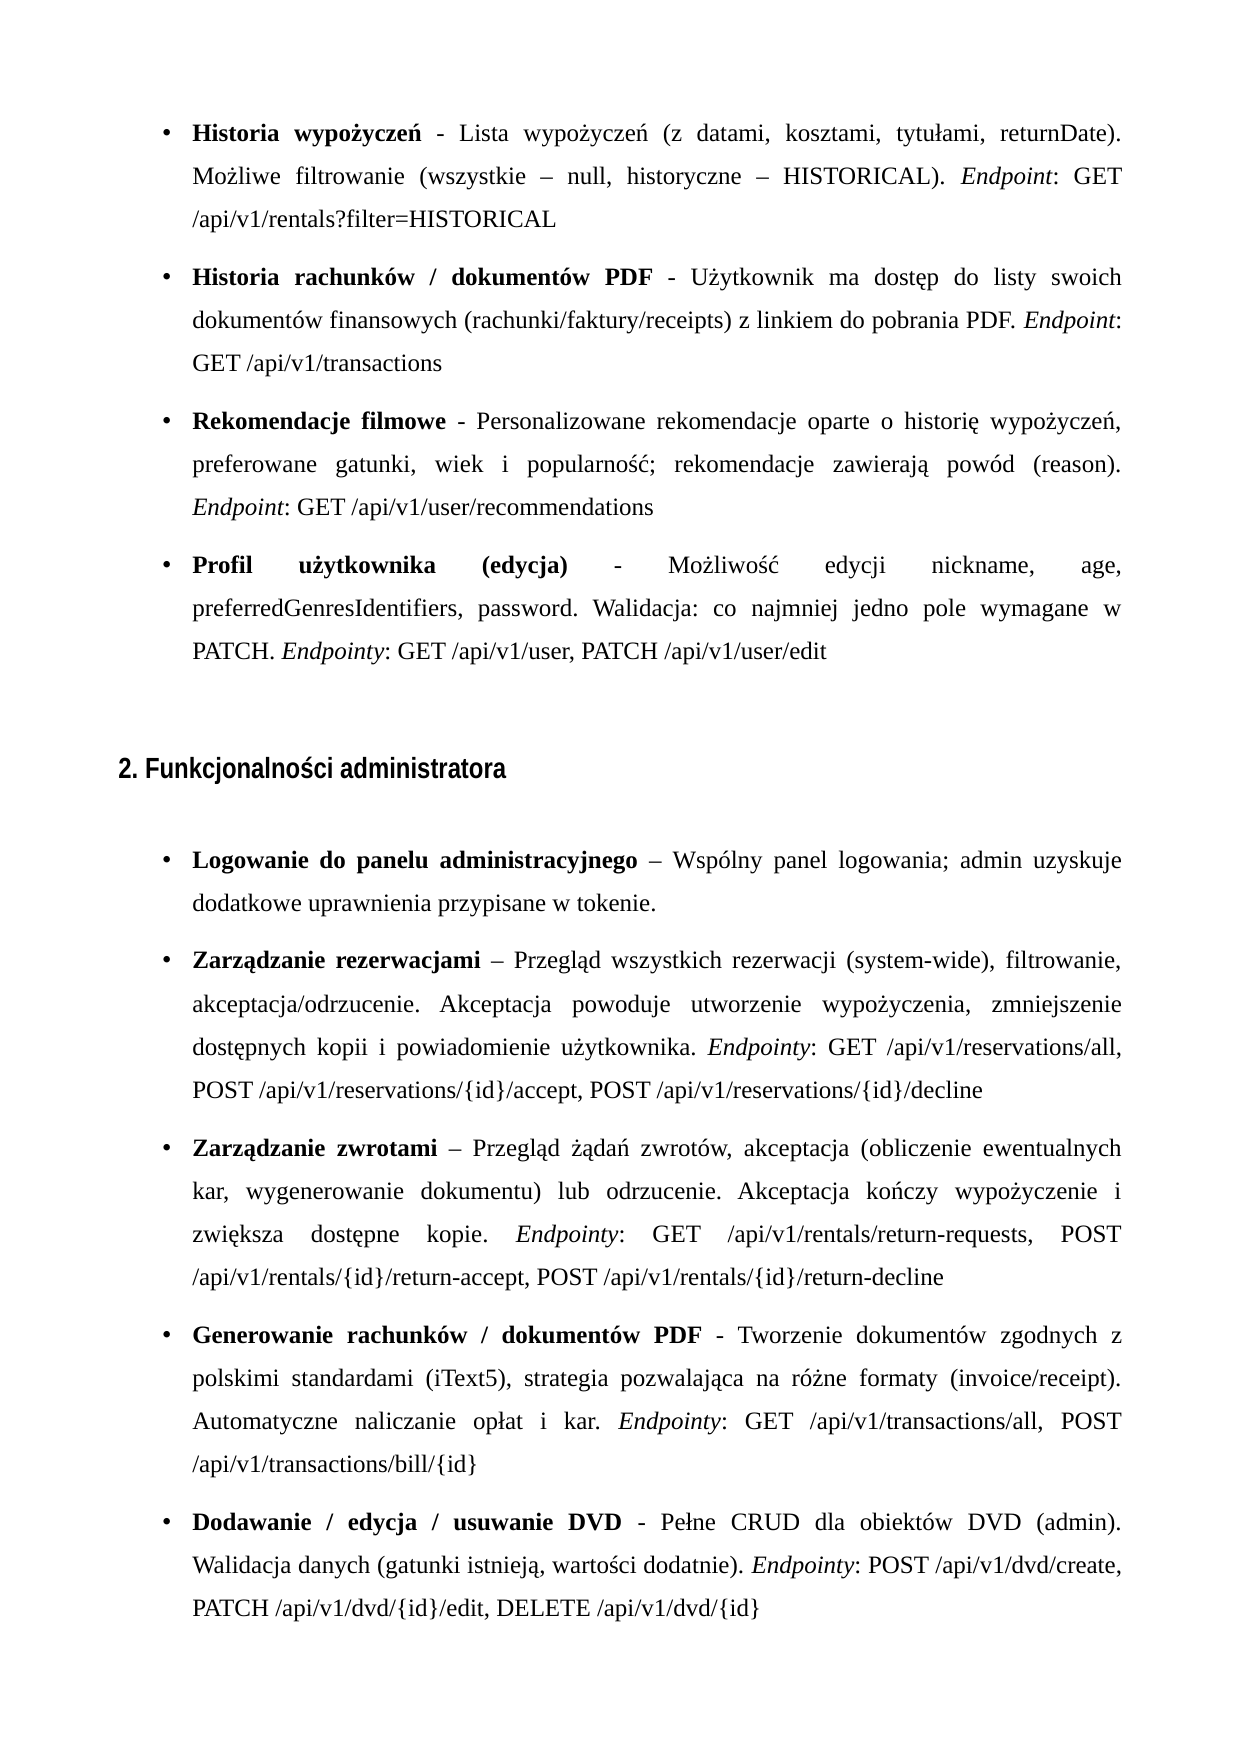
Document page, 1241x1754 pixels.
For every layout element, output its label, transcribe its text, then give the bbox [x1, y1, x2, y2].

text 2. Funkcjonalności administratora [118, 752, 1122, 785]
list Rekomendacje filmowe - Personalizowane rekomendacje oparte o historię wypożyczeń, preferowane gatunki, wiek i popularność; rekomendacje zawierają powód (reason). Endpoint: GET /api/v1/user/recommendations [162, 406, 1122, 521]
list Zarządzanie zwrotami – Przegląd żądań zwrotów, akceptacja (obliczenie ewentualnych kar, wygenerowanie dokumentu) lub odrzucenie. Akceptacja kończy wypożyczenie i zwiększa dostępne kopie. Endpointy: GET /api/v1/rentals/return-requests, POST /api/v1/rentals/{id}/return-accept, POST /api/v1/rentals/{id}/return-decline [162, 1133, 1122, 1291]
list Dodawanie / edycja / usuwanie DVD - Pełne CRUD dla obiektów DVD (admin). Walidacja danych (gatunki istnieją, wartości dodatnie). Endpointy: POST /api/v1/dvd/create, PATCH /api/v1/dvd/{id}/edit, DELETE /api/v1/dvd/{id} [162, 1507, 1122, 1622]
list Generowanie rachunków / dokumentów PDF - Tworzenie dokumentów zgodnych z polskimi standardami (iText5), strategia pozwalająca na różne formaty (invoice/receipt). Automatyczne naliczanie opłat i kar. Endpointy: GET /api/v1/transactions/all, POST /api/v1/transactions/bill/{id} [162, 1320, 1122, 1478]
list Profil użytkownika (edycja) - Możliwość edycji nickname, age, preferredGenresIdentifiers, password. Walidacja: co najmniej jedno pole wymagane w PATCH. Endpointy: GET /api/v1/user, PATCH /api/v1/user/edit [162, 550, 1122, 665]
list Historia rachunków / dokumentów PDF - Użytkownik ma dostęp do listy swoich dokumentów finansowych (rachunki/faktury/receipts) z linkiem do pobrania PDF. Endpoint: GET /api/v1/transactions [162, 262, 1122, 377]
list Historia wypożyczeń - Lista wypożyczeń (z datami, kosztami, tytułami, returnDate). Możliwe filtrowanie (wszystkie – null, historyczne – HISTORICAL). Endpoint: GET /api/v1/rentals?filter=HISTORICAL [162, 118, 1122, 233]
list Zarządzanie rezerwacjami – Przegląd wszystkich rezerwacji (system-wide), filtrowanie, akceptacja/odrzucenie. Akceptacja powoduje utworzenie wypożyczenia, zmniejszenie dostępnych kopii i powiadomienie użytkownika. Endpointy: GET /api/v1/reservations/all, POST /api/v1/reservations/{id}/accept, POST /api/v1/reservations/{id}/decline [162, 946, 1122, 1104]
list Logowanie do panelu administracyjnego – Wspólny panel logowania; admin uzyskuje dodatkowe uprawnienia przypisane w tokenie. [162, 845, 1122, 917]
